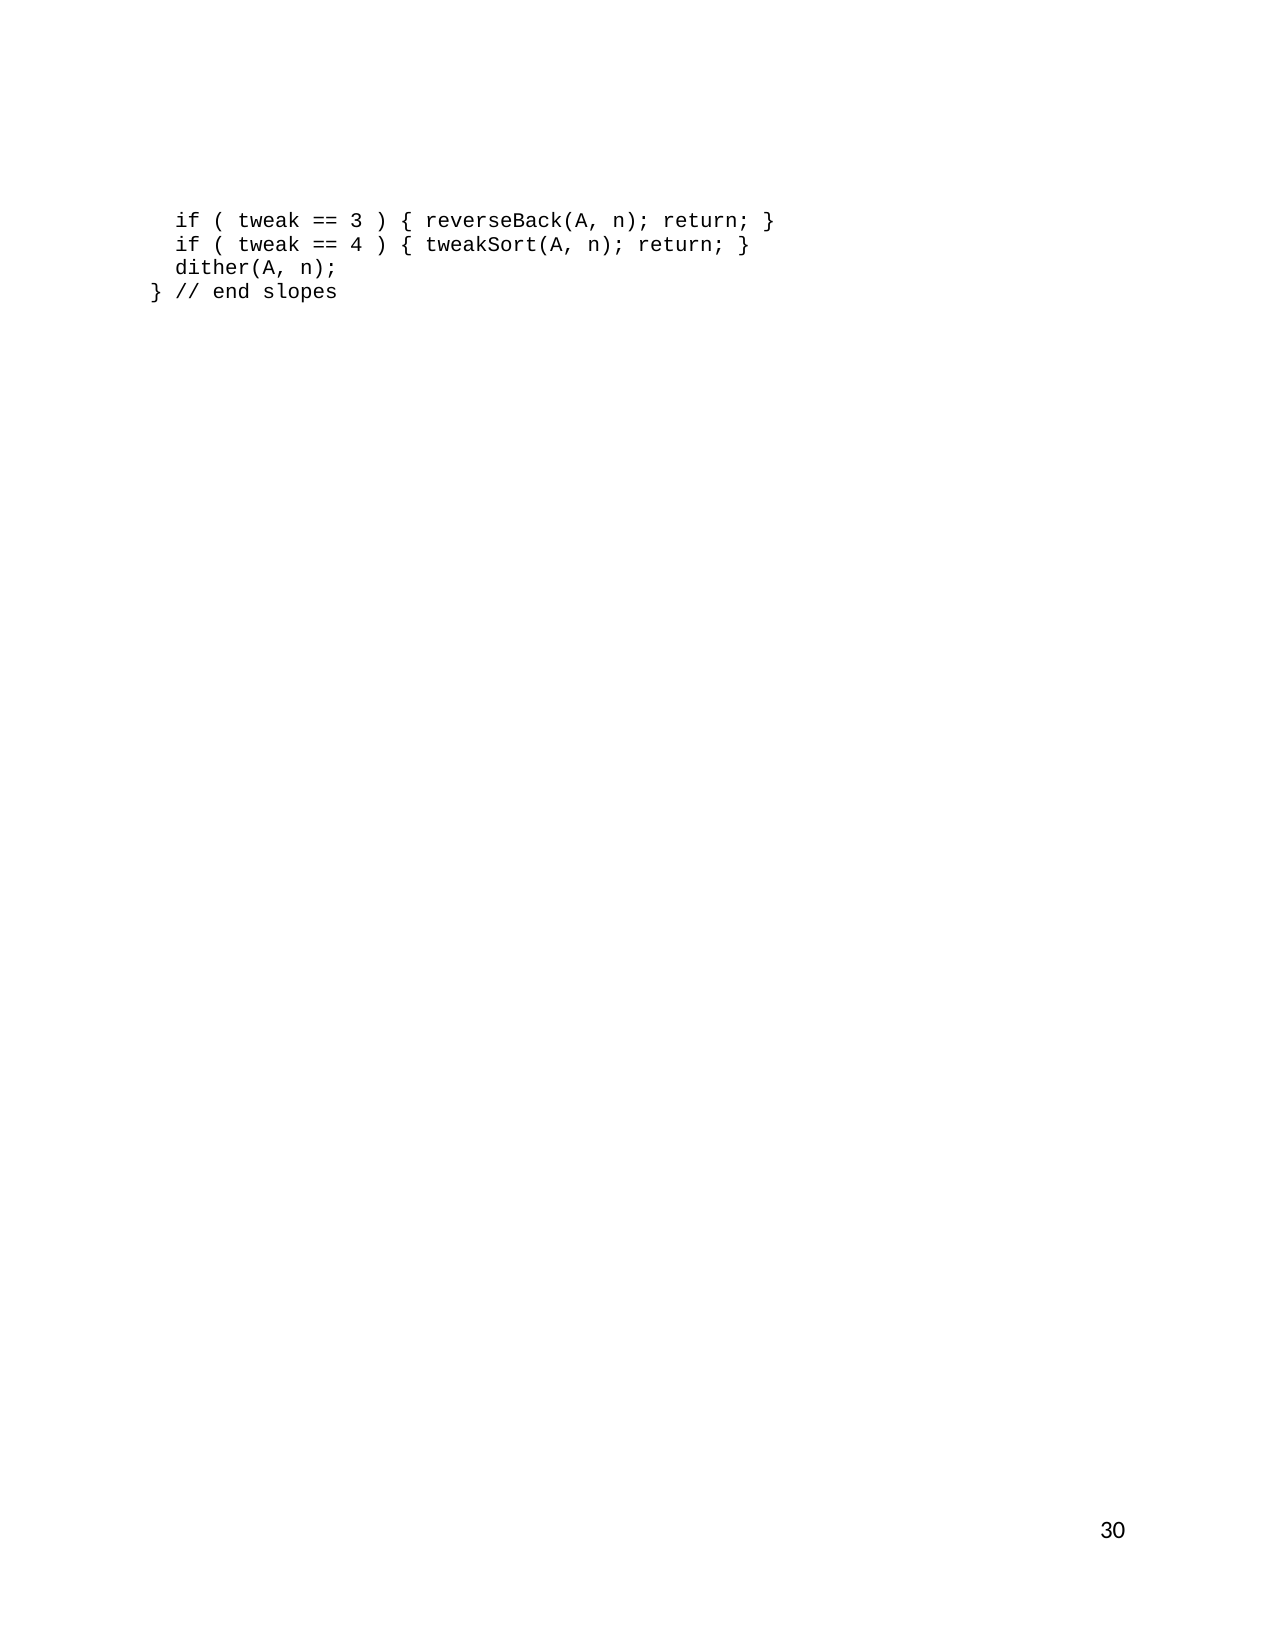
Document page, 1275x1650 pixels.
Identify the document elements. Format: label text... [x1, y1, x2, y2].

text if ( tweak == 3 ) { reverseBack(A, n); return; } [150, 210, 1125, 234]
text dither(A, n); [150, 257, 1125, 281]
text if ( tweak == 4 ) { tweakSort(A, n); return; } [150, 234, 1125, 257]
text } // end slopes [150, 281, 1125, 304]
